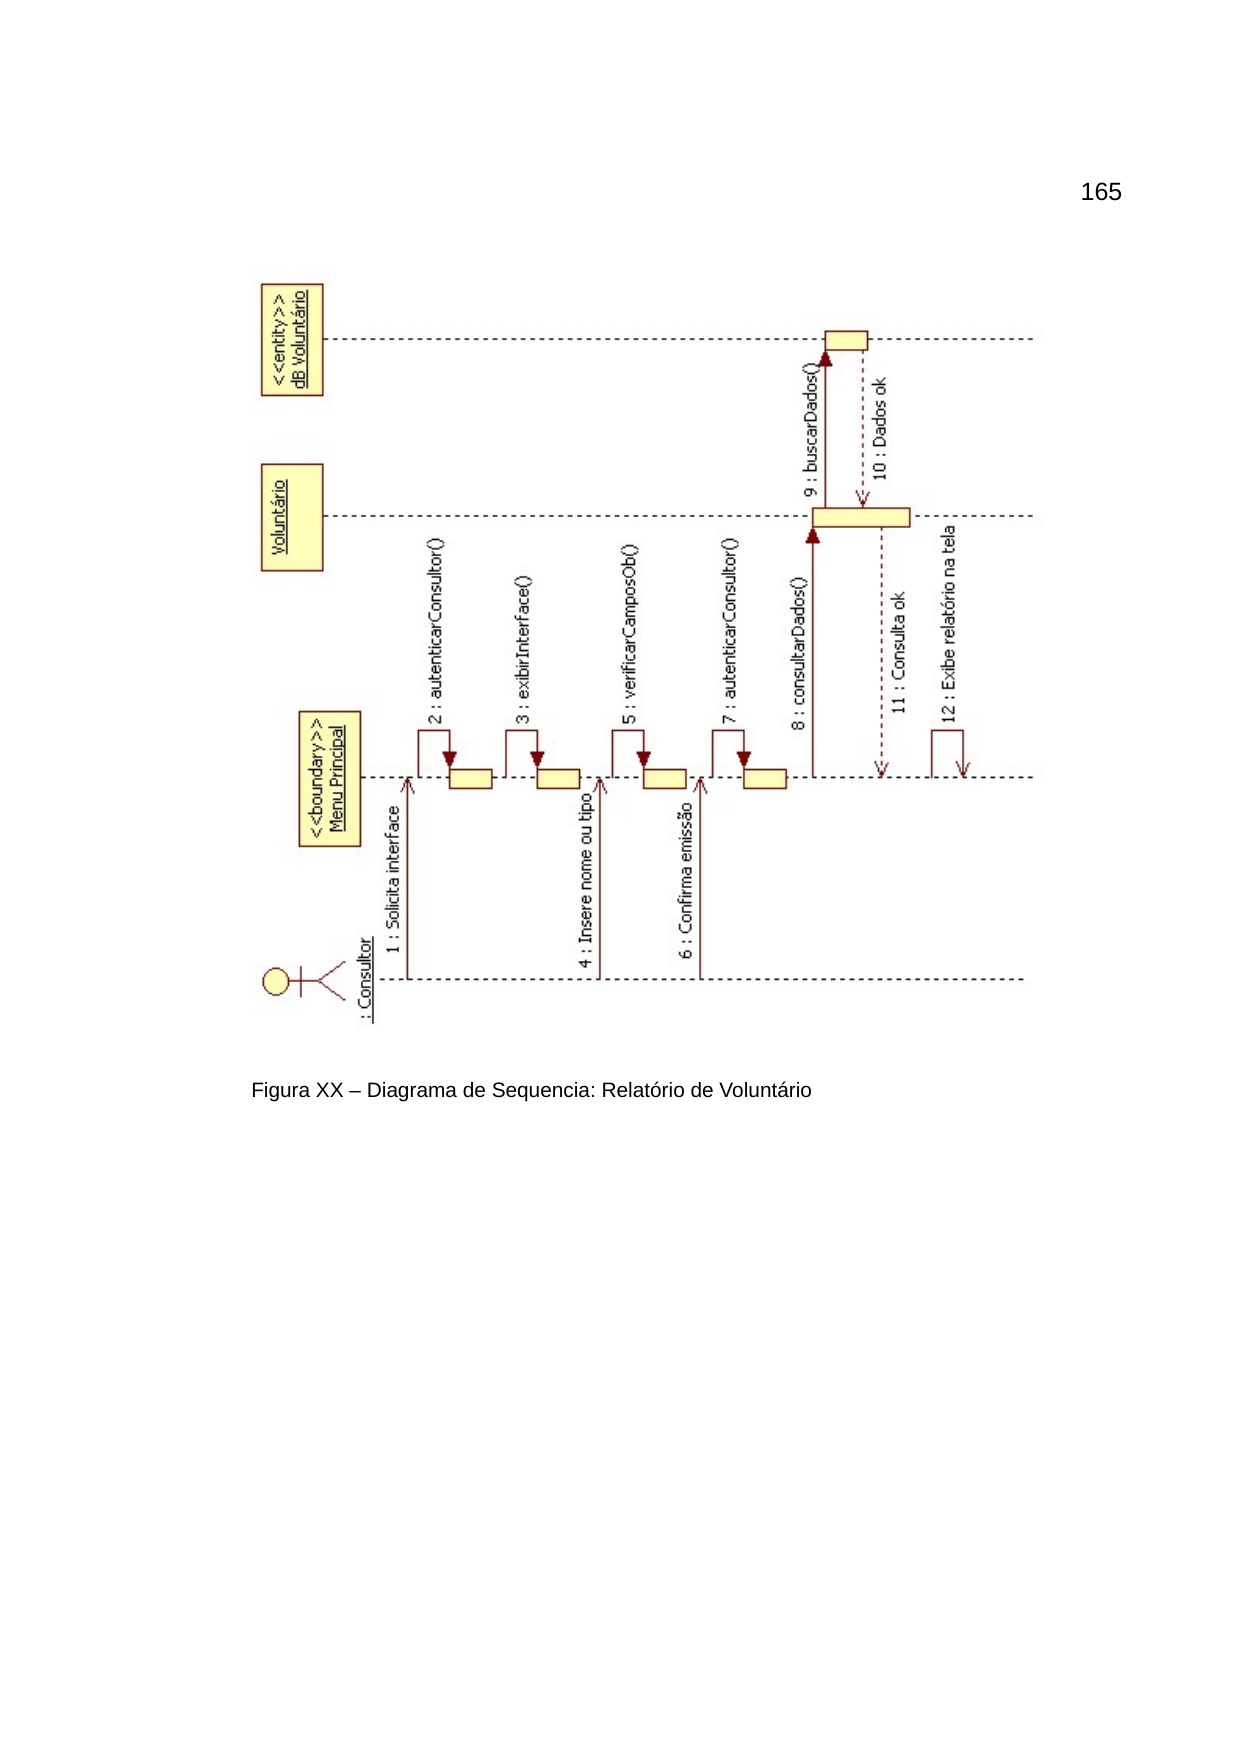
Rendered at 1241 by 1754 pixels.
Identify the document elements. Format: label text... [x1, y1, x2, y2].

text Figura XX – Diagrama de Sequencia: Relatório de Voluntário [177, 1079, 1122, 1102]
picture [230, 265, 1069, 1079]
